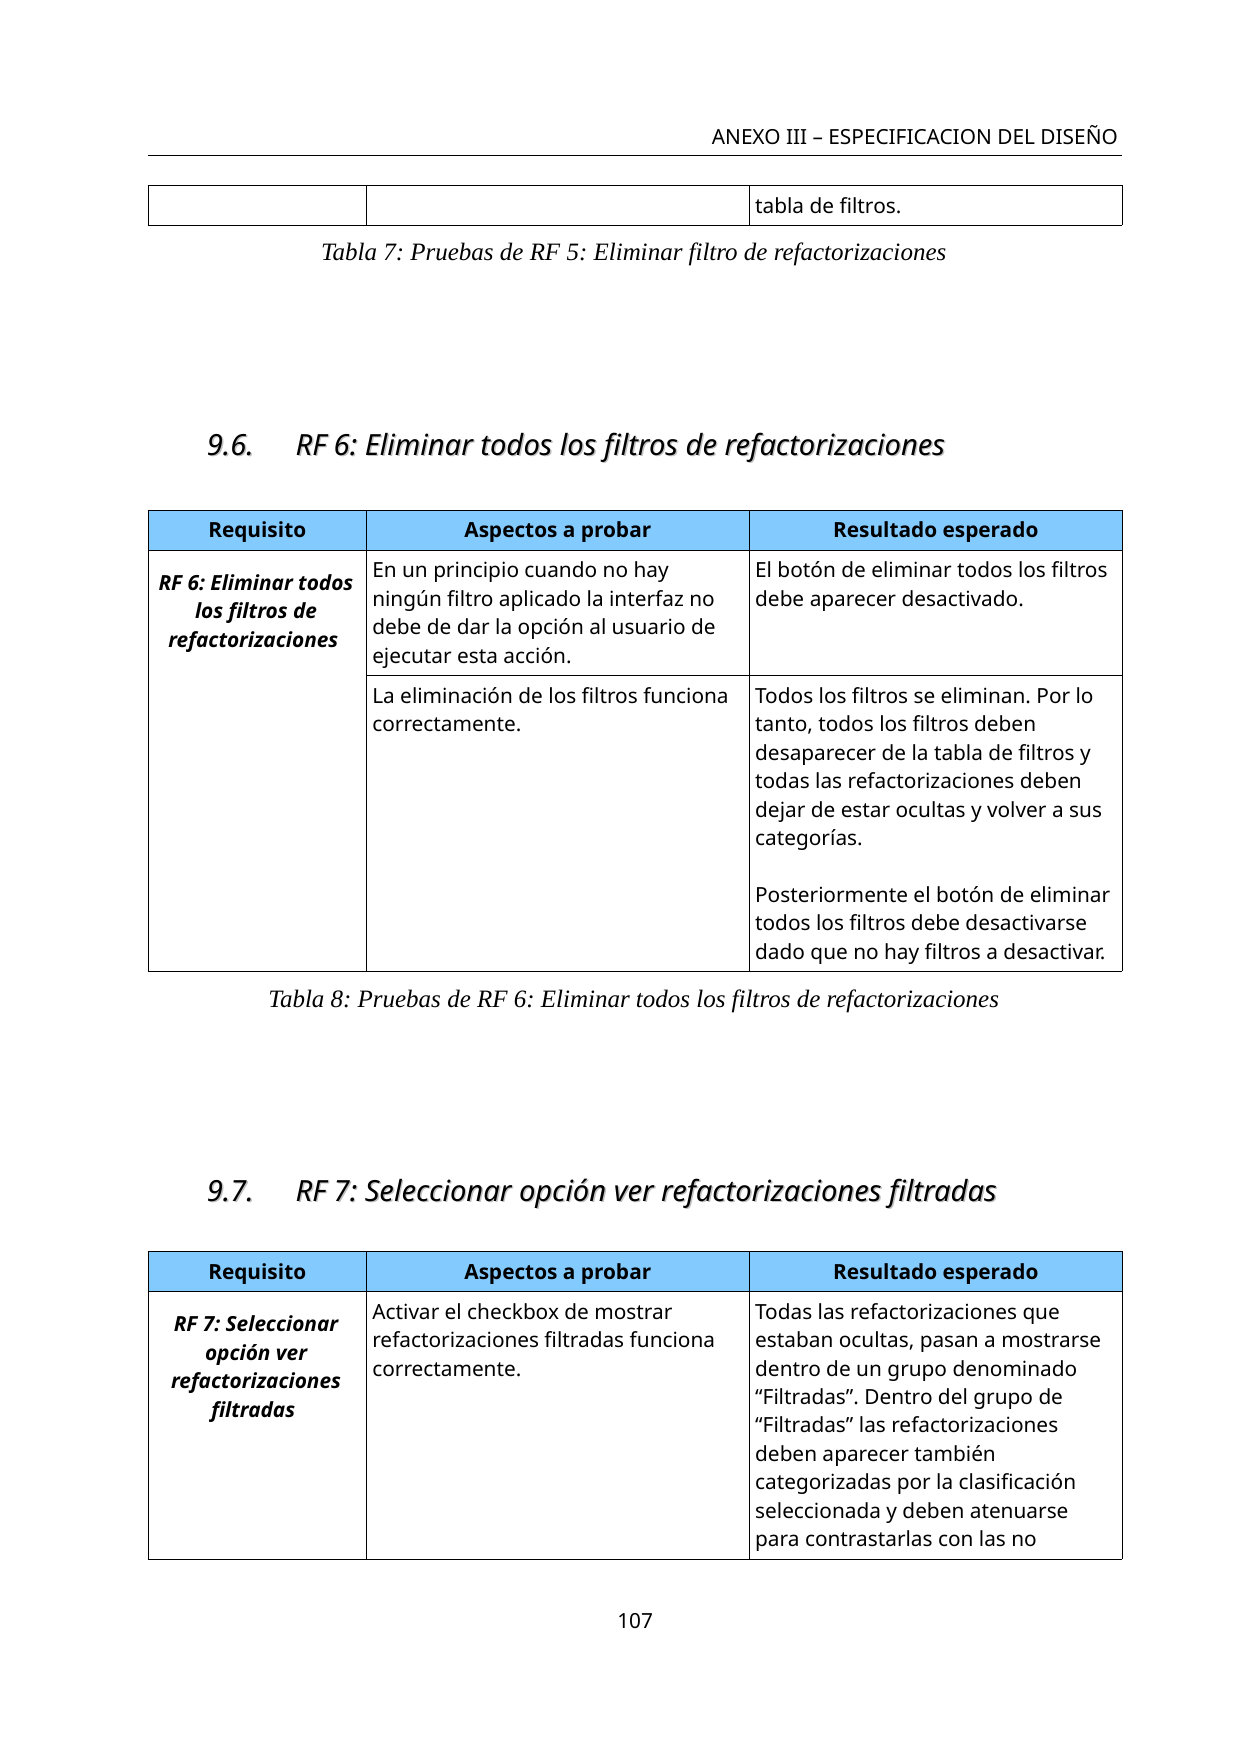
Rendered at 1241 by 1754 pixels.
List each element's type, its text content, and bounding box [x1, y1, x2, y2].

table_cell La eliminación de los filtros funciona correctamente. [367, 676, 749, 971]
subtitle RF 7: Seleccionar opción ver refactorizaciones filtradas [207, 1170, 1122, 1210]
table_cell El botón de eliminar todos los filtros debe aparecer desactivado. [750, 551, 1122, 675]
table_cell [367, 186, 749, 225]
table_cell RF 6: Eliminar todos los filtros de refactorizaciones [149, 551, 366, 971]
subtitle RF 6: Eliminar todos los filtros de refactorizaciones [207, 424, 1122, 464]
text Tabla 8: Pruebas de RF 6: Eliminar todos los filtros de refactorizaciones [148, 984, 1122, 1012]
table_cell tabla de filtros. [750, 186, 1122, 225]
table_header Resultado esperado [750, 511, 1122, 550]
table_cell Activar el checkbox de mostrar refactorizaciones filtradas funciona correctamente. [367, 1292, 749, 1558]
table_cell RF 7: Seleccionar opción ver refactorizaciones filtradas [149, 1292, 366, 1558]
table_cell [149, 186, 366, 225]
table_header Aspectos a probar [367, 511, 749, 550]
table_header Aspectos a probar [367, 1252, 749, 1291]
table_header Resultado esperado [750, 1252, 1122, 1291]
table_cell Todos los filtros se eliminan. Por lo tanto, todos los filtros deben desaparecer de la tabla de filtros y todas las refactorizaciones deben dejar de estar ocultas y volver a sus categorías. Posteriormente el botón de eliminar todos los filtros debe desactivarse dado que no hay filtros a desactivar. [750, 676, 1122, 971]
text Tabla 7: Pruebas de RF 5: Eliminar filtro de refactorizaciones [148, 237, 1122, 266]
table_cell En un principio cuando no hay ningún filtro aplicado la interfaz no debe de dar la opción al usuario de ejecutar esta acción. [367, 551, 749, 675]
table_header Requisito [149, 511, 366, 550]
table_header Requisito [149, 1252, 366, 1291]
table_cell Todas las refactorizaciones que estaban ocultas, pasan a mostrarse dentro de un grupo denominado “Filtradas”. Dentro del grupo de “Filtradas” las refactorizaciones deben aparecer también categorizadas por la clasificación seleccionada y deben atenuarse para contrastarlas con las no [750, 1292, 1122, 1558]
